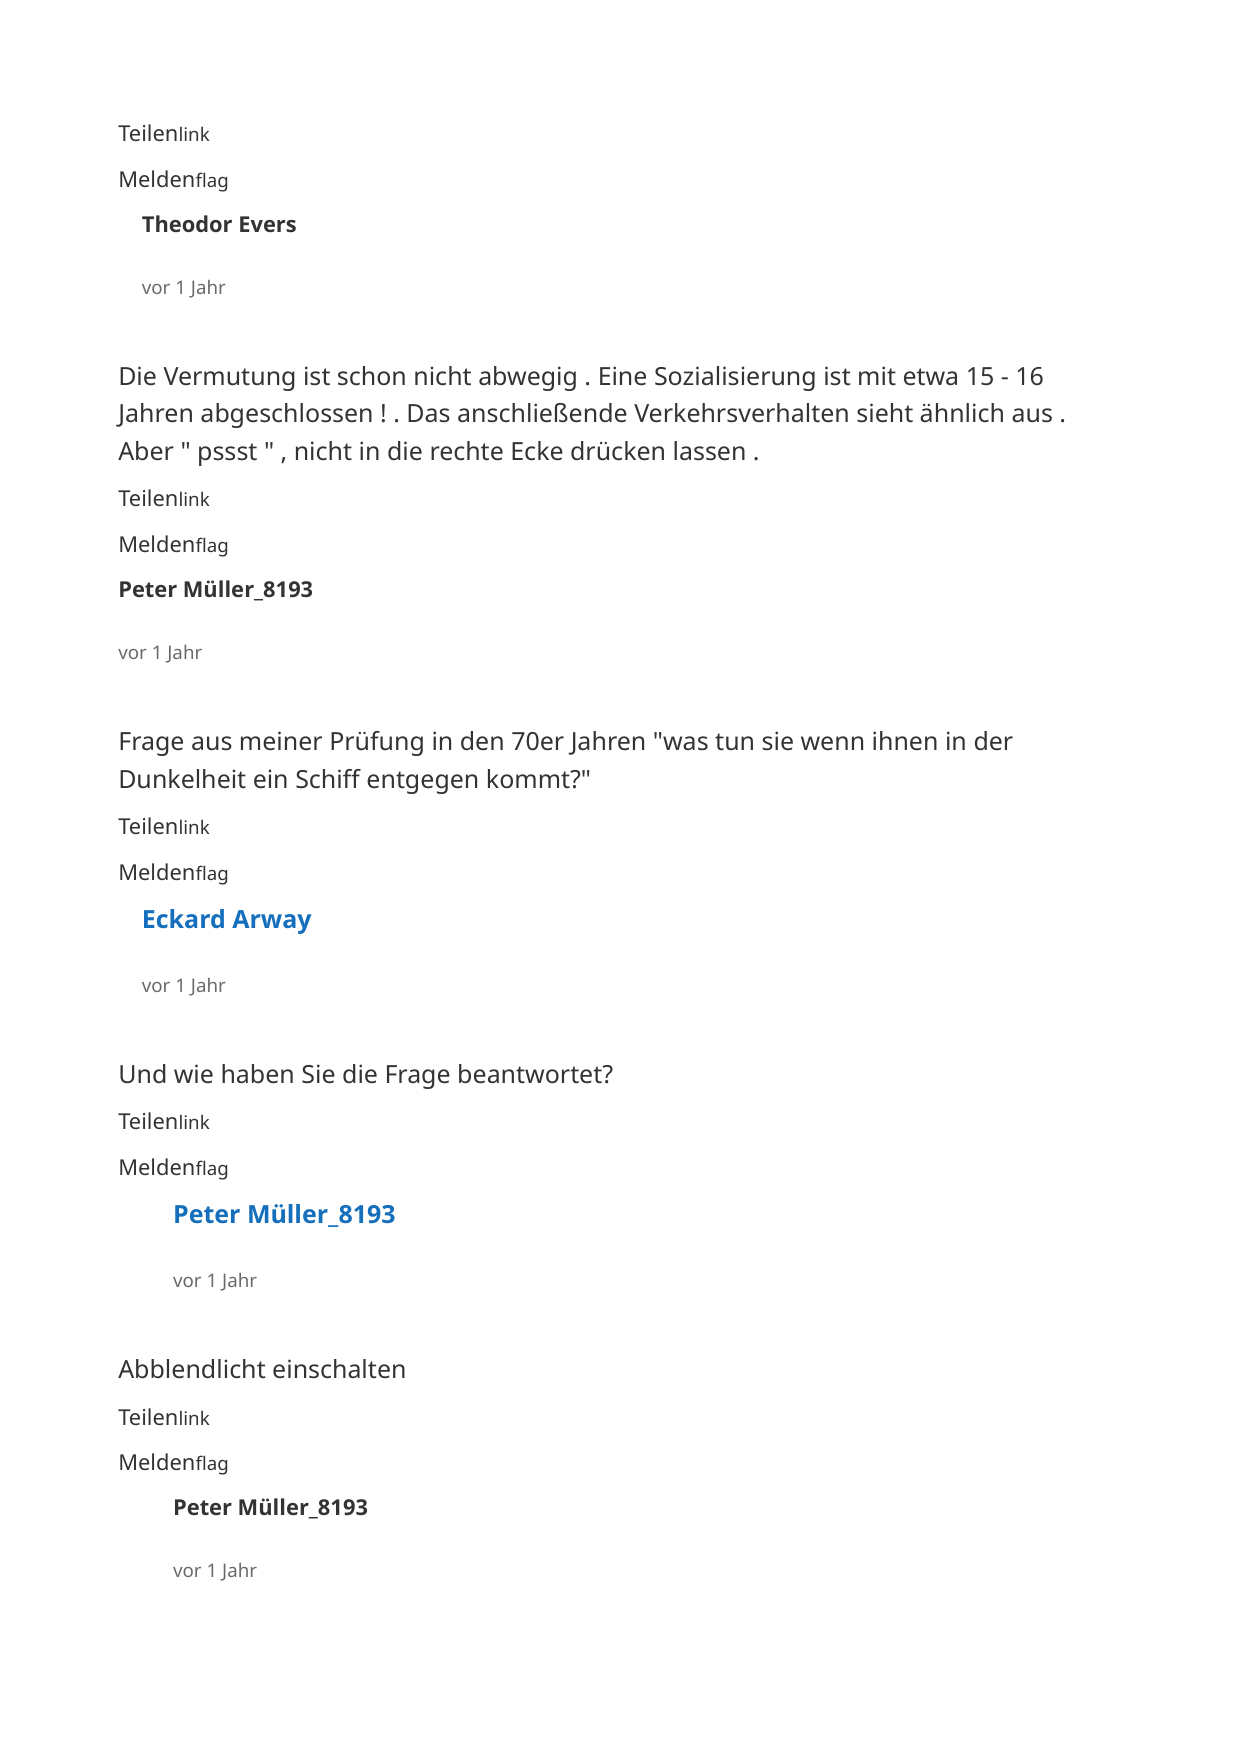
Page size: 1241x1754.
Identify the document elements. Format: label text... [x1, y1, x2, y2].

text Eckard Arway [142, 902, 1114, 936]
text Theodor Evers [142, 209, 1114, 239]
text Abblendlicht einschalten [118, 1348, 1122, 1386]
text Peter Müller_8193 [118, 574, 1114, 604]
text Frage aus meiner Prüfung in den 70er Jahren "was tun sie wenn ihnen in der Dunkelheit ein Schiff entgegen kommt?" [118, 720, 1122, 795]
text Meldenflag [118, 1152, 1122, 1181]
text Teilenlink [118, 118, 1122, 148]
text Meldenflag [118, 529, 1122, 558]
text Die Vermutung ist schon nicht abwegig . Eine Sozialisierung ist mit etwa 15 - 16 Jahren abgeschlossen ! . Das anschließende Verkehrsverhalten sieht ähnlich aus . Aber " pssst " , nicht in die rechte Ecke drücken lassen . [118, 355, 1122, 468]
text Peter Müller_8193 [173, 1492, 1114, 1522]
text Teilenlink [118, 811, 1122, 841]
text vor 1 Jahr [173, 1558, 1117, 1583]
text Peter Müller_8193 [173, 1197, 1114, 1231]
text Meldenflag [118, 163, 1122, 193]
text Teilenlink [118, 1401, 1122, 1431]
text Und wie haben Sie die Frage beantwortet? [118, 1053, 1122, 1091]
text vor 1 Jahr [142, 274, 1117, 300]
text Teilenlink [118, 483, 1122, 513]
text vor 1 Jahr [142, 972, 1117, 998]
text vor 1 Jahr [173, 1267, 1117, 1293]
text Teilenlink [118, 1106, 1122, 1136]
text Meldenflag [118, 856, 1122, 886]
text vor 1 Jahr [118, 639, 1117, 665]
text Meldenflag [118, 1447, 1122, 1477]
